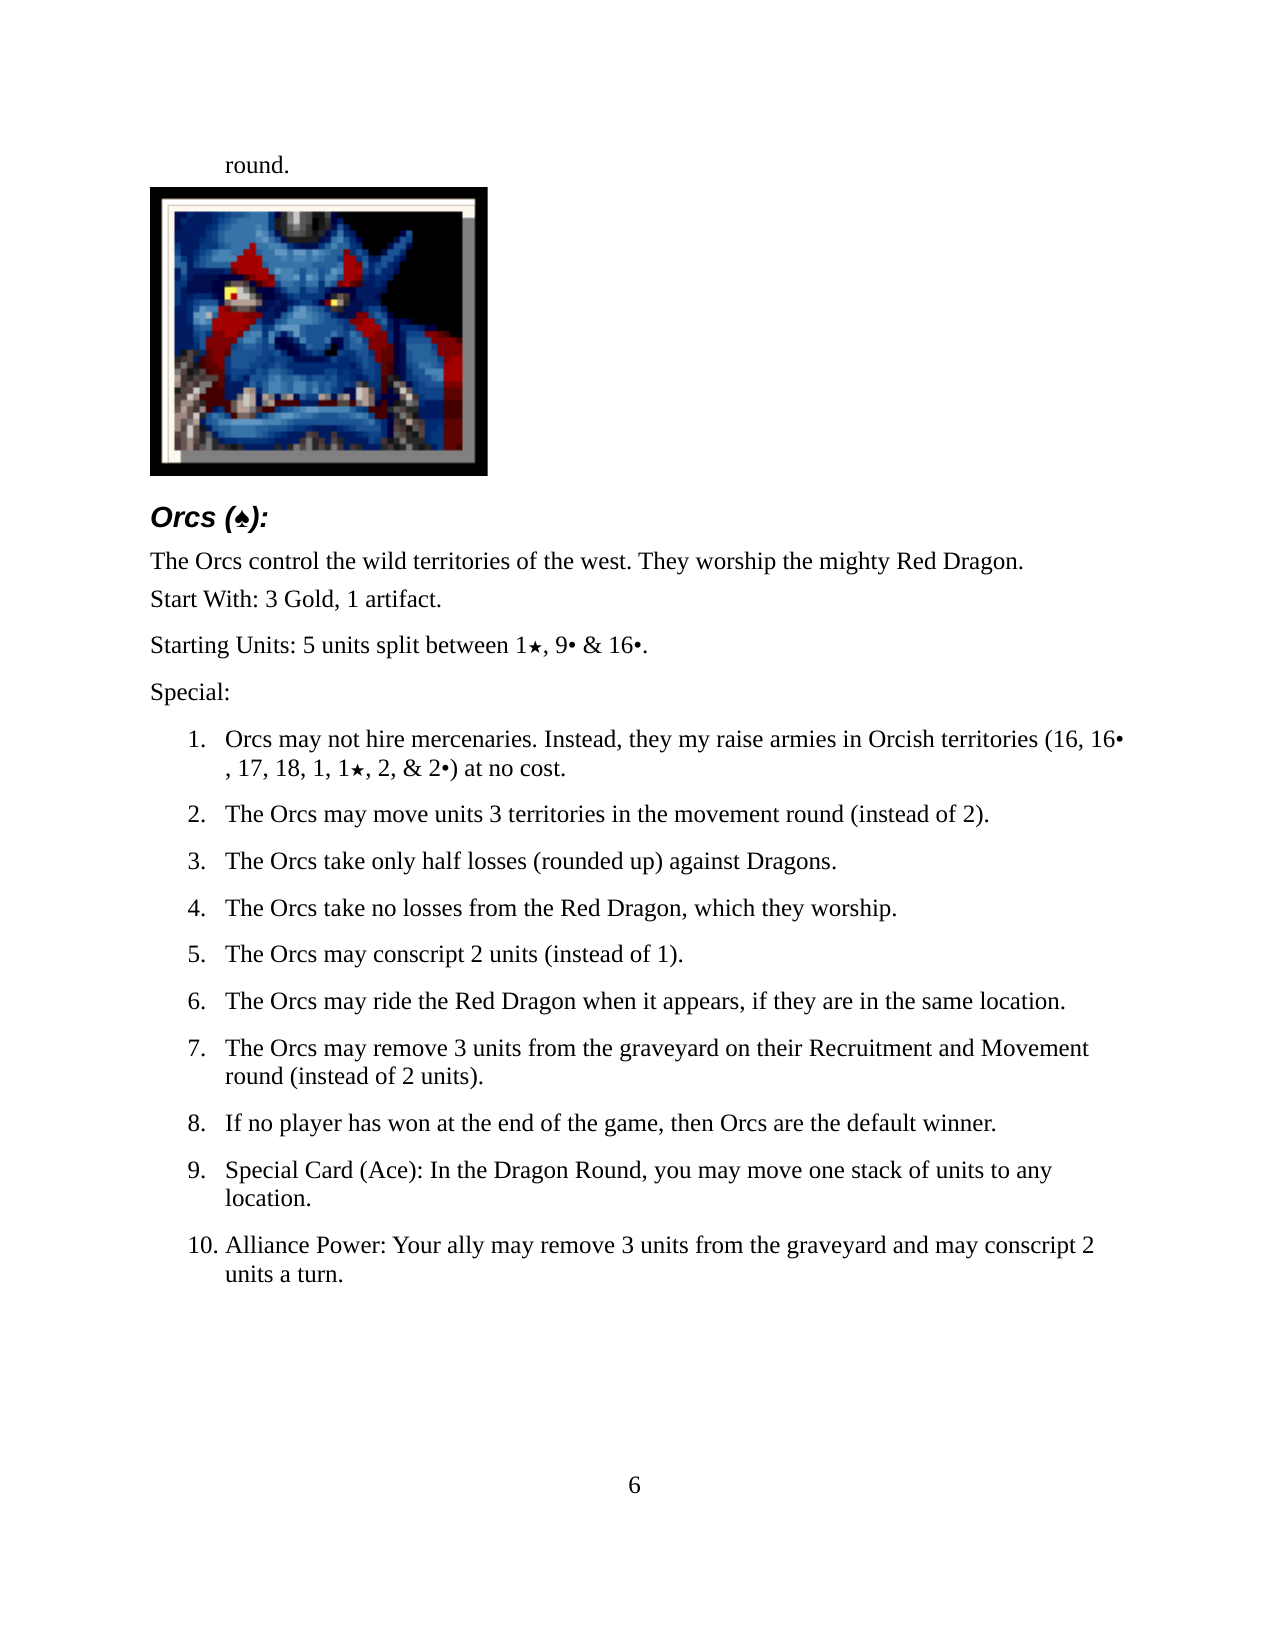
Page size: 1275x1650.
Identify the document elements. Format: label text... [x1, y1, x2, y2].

list round. [187, 150, 1125, 179]
text Start With: 3 Gold, 1 artifact. [150, 584, 1125, 613]
picture [150, 187, 488, 476]
list The Orcs take no losses from the Red Dragon, which they worship. [187, 893, 1125, 921]
list Special Card (Ace): In the Dragon Round, you may move one stack of units to any location. [187, 1155, 1125, 1212]
subtitle Orcs (♠): [150, 500, 1125, 534]
list The Orcs take only half losses (rounded up) against Dragons. [187, 846, 1125, 875]
text Special: [150, 677, 1125, 706]
text Starting Units: 5 units split between 1★, 9• & 16•. [150, 631, 1125, 659]
list The Orcs may remove 3 units from the graveyard on their Recruitment and Movement round (instead of 2 units). [187, 1033, 1125, 1090]
list Alliance Power: Your ally may remove 3 units from the graveyard and may conscript 2 units a turn. [187, 1230, 1125, 1288]
list Orcs may not hire mercenaries. Instead, they my raise armies in Orcish territories (16, 16• , 17, 18, 1, 1★, 2, & 2•) at no cost. [187, 724, 1125, 781]
list The Orcs may move units 3 territories in the movement round (instead of 2). [187, 799, 1125, 828]
text The Orcs control the wild territories of the west. They worship the mighty Red Dragon. [150, 546, 1125, 575]
list The Orcs may conscript 2 units (instead of 1). [187, 939, 1125, 968]
list If no player has won at the end of the game, then Orcs are the default winner. [187, 1108, 1125, 1137]
list The Orcs may ride the Red Dragon when it appears, if they are in the same location. [187, 986, 1125, 1015]
